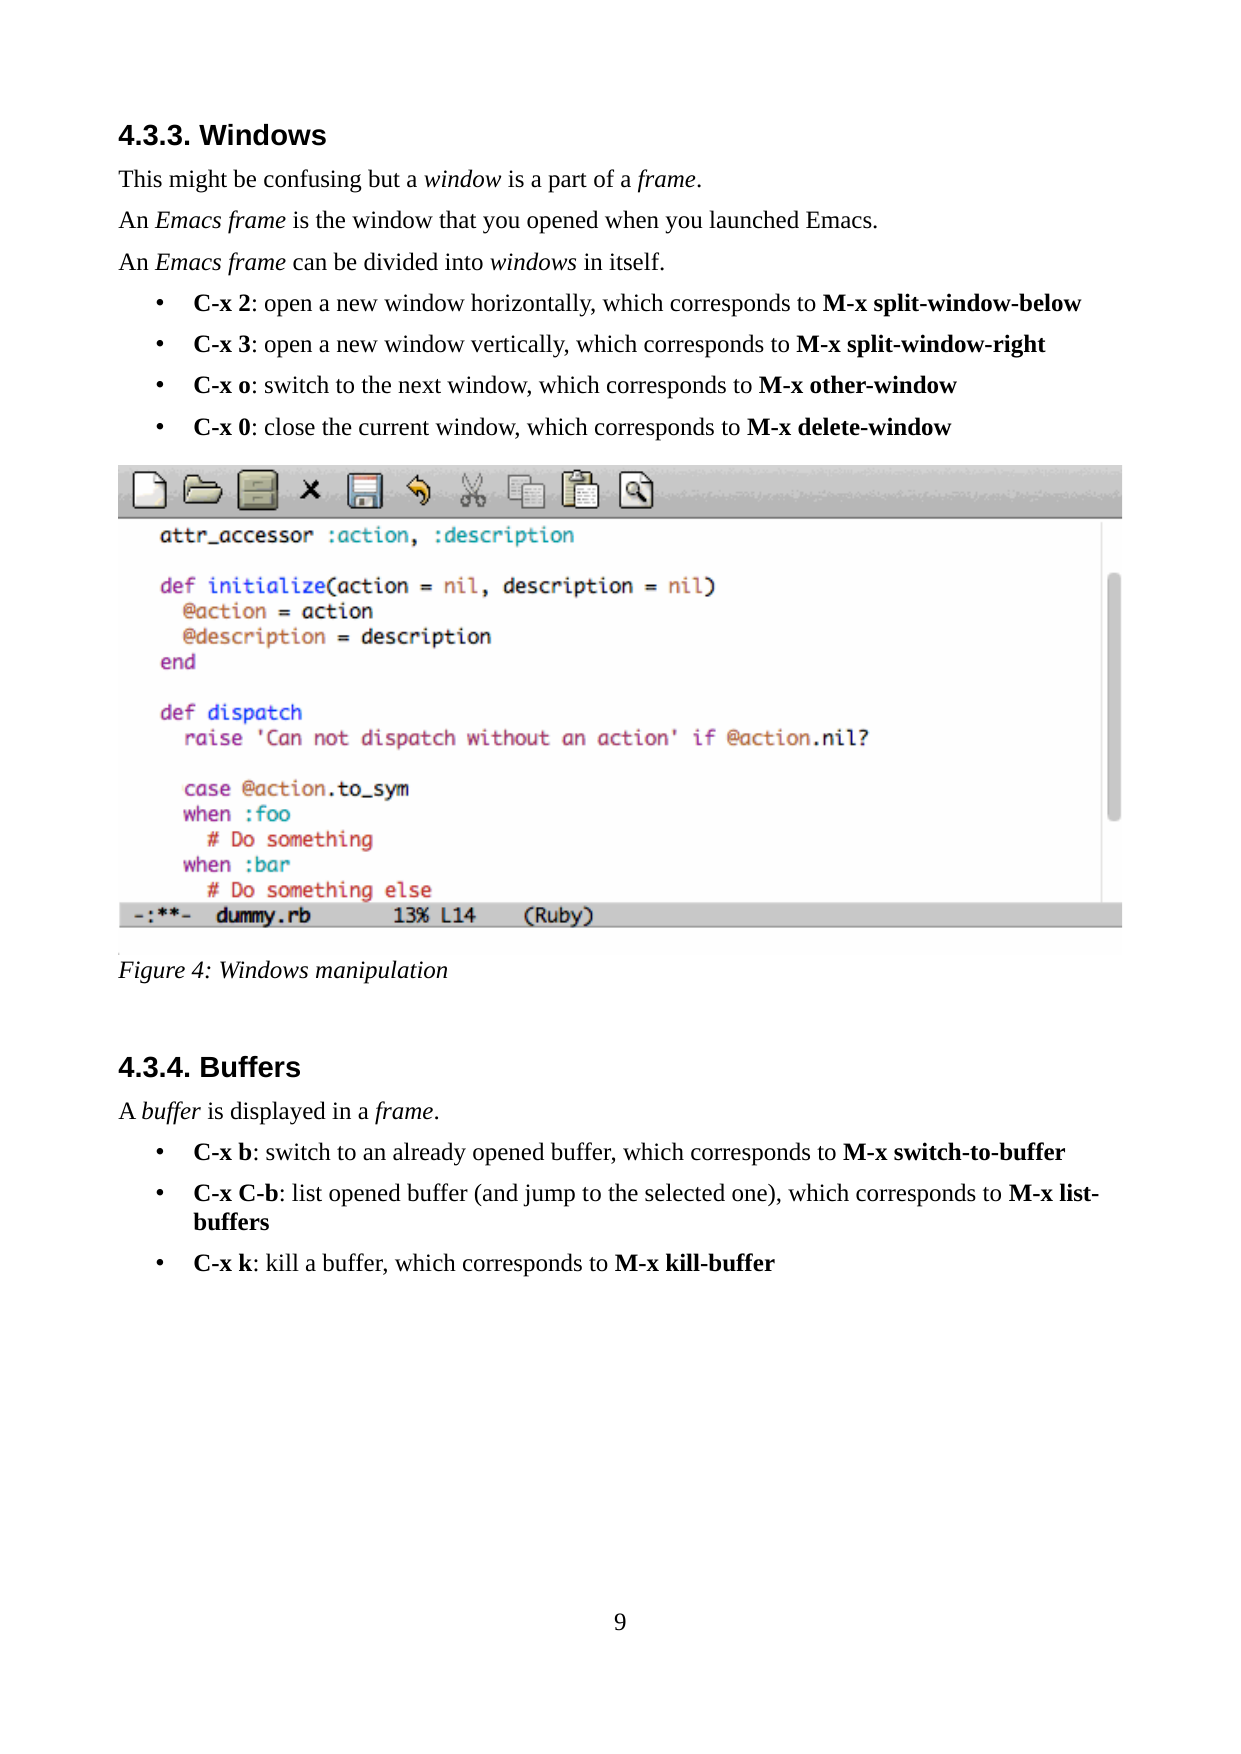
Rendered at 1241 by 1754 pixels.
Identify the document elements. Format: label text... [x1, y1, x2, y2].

subtitle Buffers [118, 1050, 1122, 1083]
list C-x 3: open a new window vertically, which corresponds to M-x split-window-right [156, 329, 1122, 358]
text A buffer is displayed in a frame. [118, 1096, 1122, 1125]
text An Emacs frame is the window that you opened when you launched Emacs. [118, 205, 1122, 234]
text An Emacs frame can be divided into windows in itself. [118, 247, 1122, 275]
subtitle Windows [118, 118, 1122, 152]
list C-x 0: close the current window, which corresponds to M-x delete-window [156, 412, 1122, 440]
list C-x o: switch to the next window, which corresponds to M-x other-window [156, 370, 1122, 399]
text This might be confusing but a window is a part of a frame. [118, 164, 1122, 193]
list C-x 2: open a new window horizontally, which corresponds to M-x split-window-below [156, 288, 1122, 317]
list C-x b: switch to an already opened buffer, which corresponds to M-x switch-to-buffer [156, 1137, 1122, 1166]
text Figure 4: Windows manipulation [118, 955, 1122, 984]
list C-x C-b: list opened buffer (and jump to the selected one), which corresponds to M-x list-buffers [156, 1178, 1122, 1236]
list C-x k: kill a buffer, which corresponds to M-x kill-buffer [156, 1248, 1122, 1277]
